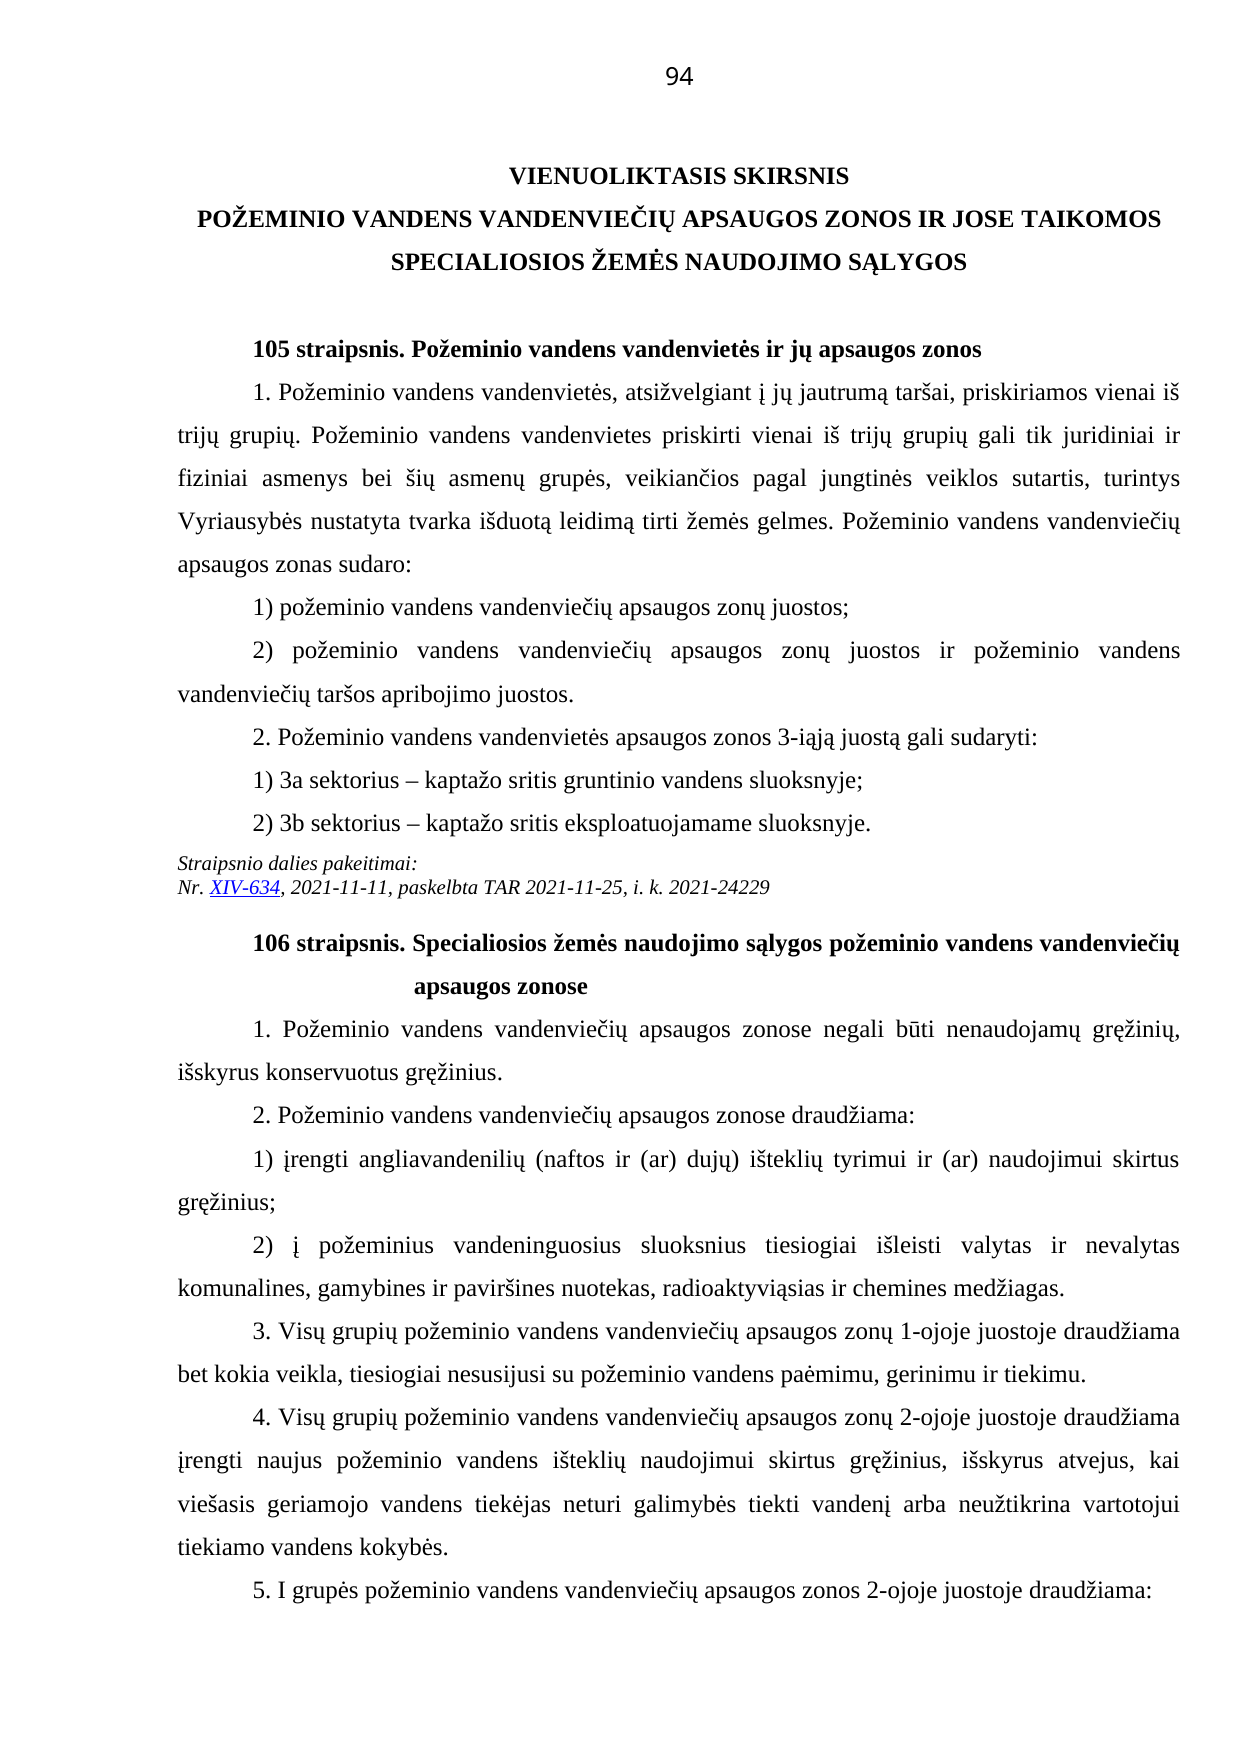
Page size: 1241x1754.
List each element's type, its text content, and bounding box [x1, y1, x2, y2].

text 1) požeminio vandens vandenviečių apsaugos zonų juostos; [177, 592, 1181, 621]
text 2) į požeminius vandeninguosius sluoksnius tiesiogiai išleisti valytas ir nevalytas komunalines, gamybines ir paviršines nuotekas, radioaktyviąsias ir chemines medžiagas. [177, 1230, 1181, 1302]
text 1) 3a sektorius – kaptažo sritis gruntinio vandens sluoksnyje; [177, 765, 1181, 794]
text 2. Požeminio vandens vandenvietės apsaugos zonos 3-iąją juostą gali sudaryti: [177, 722, 1181, 751]
text 4. Visų grupių požeminio vandens vandenviečių apsaugos zonų 2-ojoje juostoje draudžiama įrengti naujus požeminio vandens išteklių naudojimui skirtus gręžinius, išskyrus atvejus, kai viešasis geriamojo vandens tiekėjas neturi galimybės tiekti vandenį arba neužtikrina vartotojui tiekiamo vandens kokybės. [177, 1402, 1181, 1561]
text 5. I grupės požeminio vandens vandenviečių apsaugos zonos 2-ojoje juostoje draudžiama: [177, 1575, 1181, 1604]
text 1) įrengti angliavandenilių (naftos ir (ar) dujų) išteklių tyrimui ir (ar) naudojimui skirtus gręžinius; [177, 1144, 1181, 1216]
text 105 straipsnis. Požeminio vandens vandenvietės ir jų apsaugos zonos [177, 334, 1181, 362]
text Straipsnio dalies pakeitimai: [177, 851, 1181, 875]
text 1. Požeminio vandens vandenvietės, atsižvelgiant į jų jautrumą taršai, priskiriamos vienai iš trijų grupių. Požeminio vandens vandenvietes priskirti vienai iš trijų grupių gali tik juridiniai ir fiziniai asmenys bei šių asmenų grupės, veikiančios pagal jungtinės veiklos sutartis, turintys Vyriausybės nustatyta tvarka išduotą leidimą tirti žemės gelmes. Požeminio vandens vandenviečių apsaugos zonas sudaro: [177, 377, 1181, 578]
text 106 straipsnis. Specialiosios žemės naudojimo sąlygos požeminio vandens vandenviečių apsaugos zonose [252, 928, 1181, 1000]
text 2) požeminio vandens vandenviečių apsaugos zonų juostos ir požeminio vandens vandenviečių taršos apribojimo juostos. [177, 636, 1181, 707]
text 1. Požeminio vandens vandenviečių apsaugos zonose negali būti nenaudojamų gręžinių, išskyrus konservuotus gręžinius. [177, 1014, 1181, 1086]
text VIENUOLIKTASIS SKIRSNIS [177, 161, 1181, 190]
text 2) 3b sektorius – kaptažo sritis eksploatuojamame sluoksnyje. [177, 808, 1181, 837]
text 2. Požeminio vandens vandenviečių apsaugos zonose draudžiama: [177, 1101, 1181, 1129]
text Nr. XIV-634, 2021-11-11, paskelbta TAR 2021-11-25, i. k. 2021-24229 [177, 875, 1181, 899]
text 3. Visų grupių požeminio vandens vandenviečių apsaugos zonų 1-ojoje juostoje draudžiama bet kokia veikla, tiesiogiai nesusijusi su požeminio vandens paėmimu, gerinimu ir tiekimu. [177, 1316, 1181, 1388]
text POŽEMINIO VANDENS VANDENVIEČIŲ APSAUGOS ZONOS IR JOSE TAIKOMOS SPECIALIOSIOS ŽEMĖS NAUDOJIMO SĄLYGOS [177, 204, 1181, 276]
